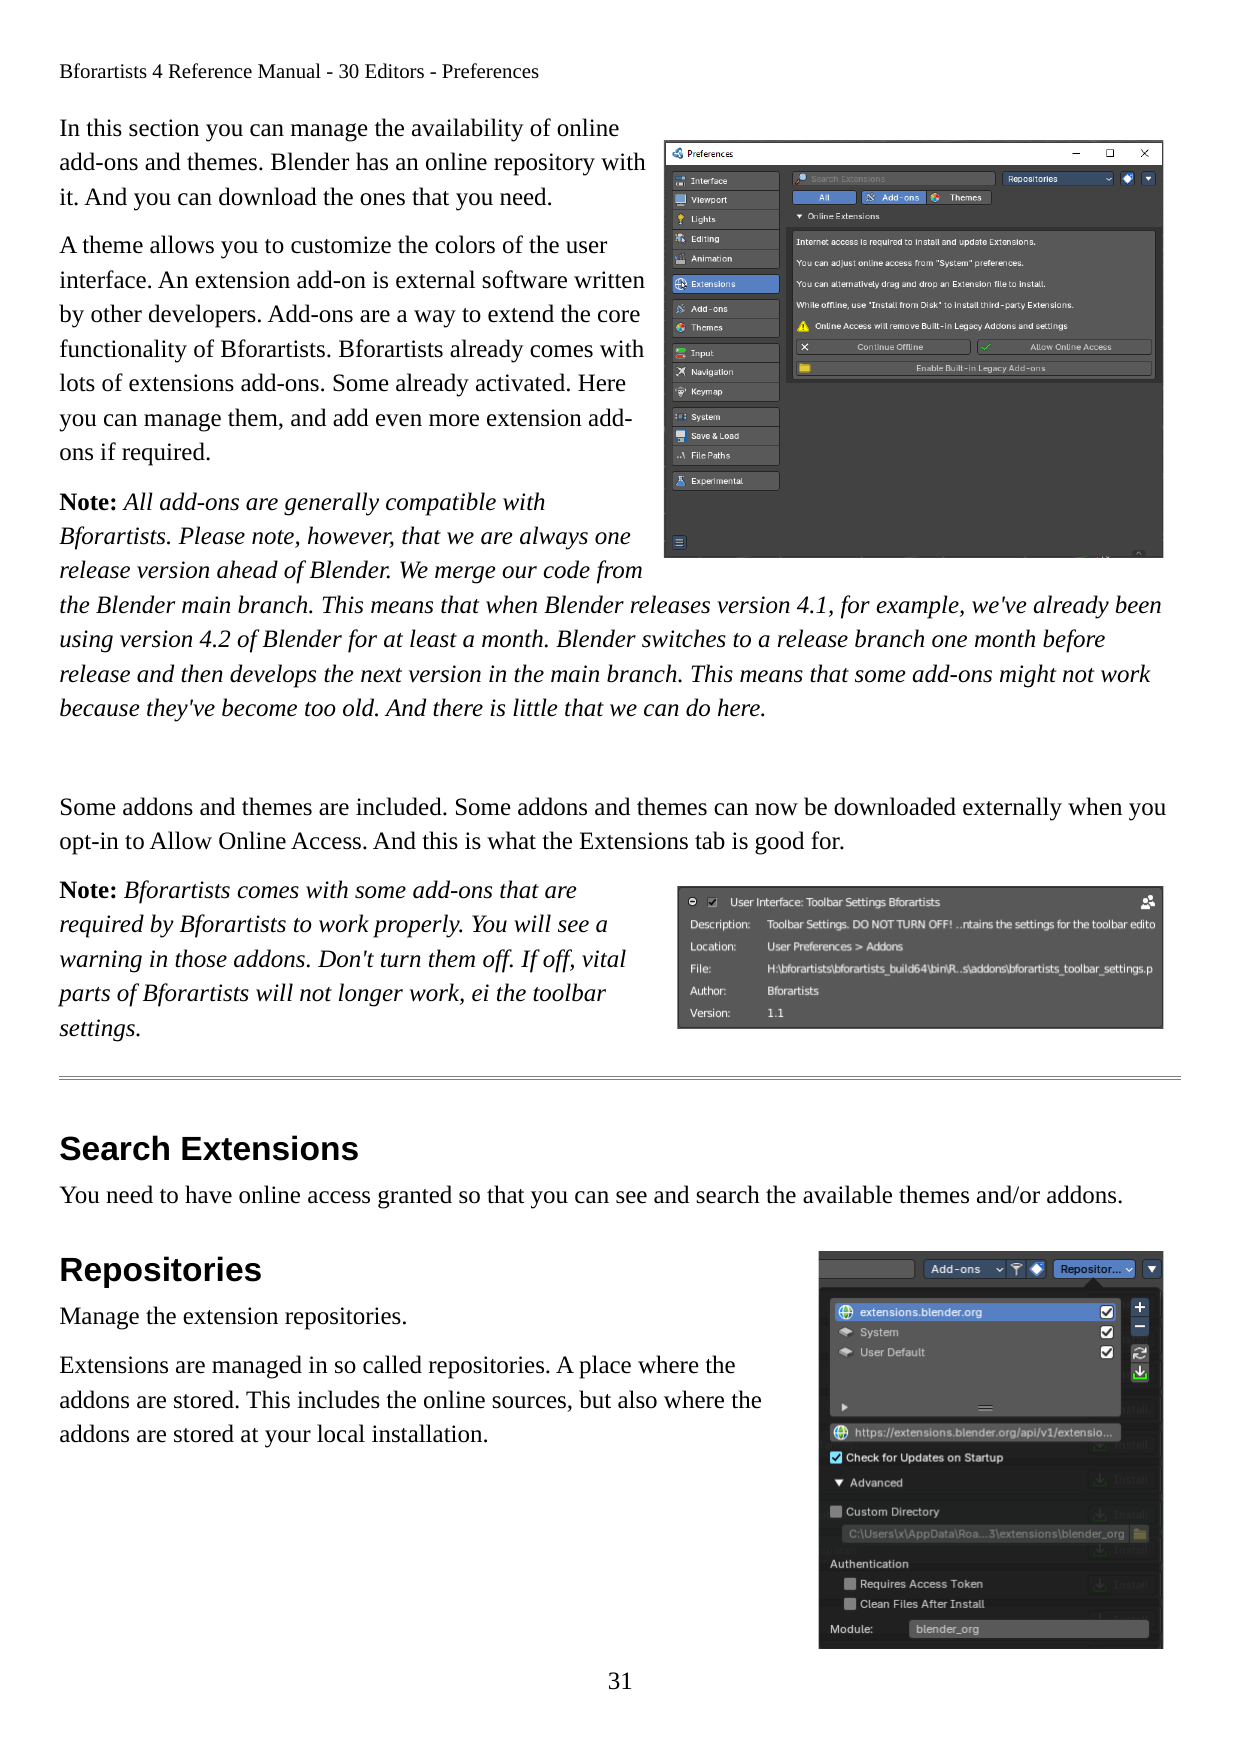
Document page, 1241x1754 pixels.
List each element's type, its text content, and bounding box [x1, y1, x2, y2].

subtitle [1164, 1250, 1181, 1289]
text Note: All add-ons are generally compatible with Bforartists. Please note, however, that we are always one release version ahead of Blender. We merge our code from the Blender main branch. This means that when Blender releases version 4.1, for example, we've already been using version 4.2 of Blender for at least a month. Blender switches to a release branch one month before release and then develops the next version in the main branch. This means that some add-ons might not work because they've become too old. And there is little that we can do here. [59, 487, 1181, 722]
picture [663, 140, 1164, 558]
text You need to have online access granted so that you can see and search the available themes and/or addons. [59, 1180, 1181, 1209]
picture [818, 1250, 1164, 1649]
text Manage the extension repositories. [59, 1301, 818, 1330]
text Extensions are managed in so called repositories. A place where the addons are stored. This includes the online sources, but also where the addons are stored at your local installation. [59, 1350, 818, 1448]
text A theme allows you to customize the colors of the user interface. An extension add-on is external software written by other developers. Add-ons are a way to extend the core functionality of Bforartists. Bforartists already comes with lots of extensions add-ons. Some already activated. Here you can manage them, and add even more extension add-ons if required. [59, 231, 663, 466]
text In this section you can manage the availability of online add-ons and themes. Blender has an online repository with it. And you can download the ones that you need. [59, 113, 1181, 210]
text Some addons and themes are included. Some addons and themes can now be downloaded externally when you opt-in to Allow Online Access. And this is what the Extensions tab is good for. [59, 792, 1181, 855]
subtitle Search Extensions [59, 1129, 1181, 1168]
picture [677, 886, 1164, 1029]
subtitle Repositories [59, 1250, 818, 1289]
text Note: Bforartists comes with some add-ons that are required by Bforartists to work properly. You will see a warning in those addons. Don't turn them off. If off, vital parts of Bforartists will not longer work, ei the toolbar settings. [59, 875, 1181, 1042]
